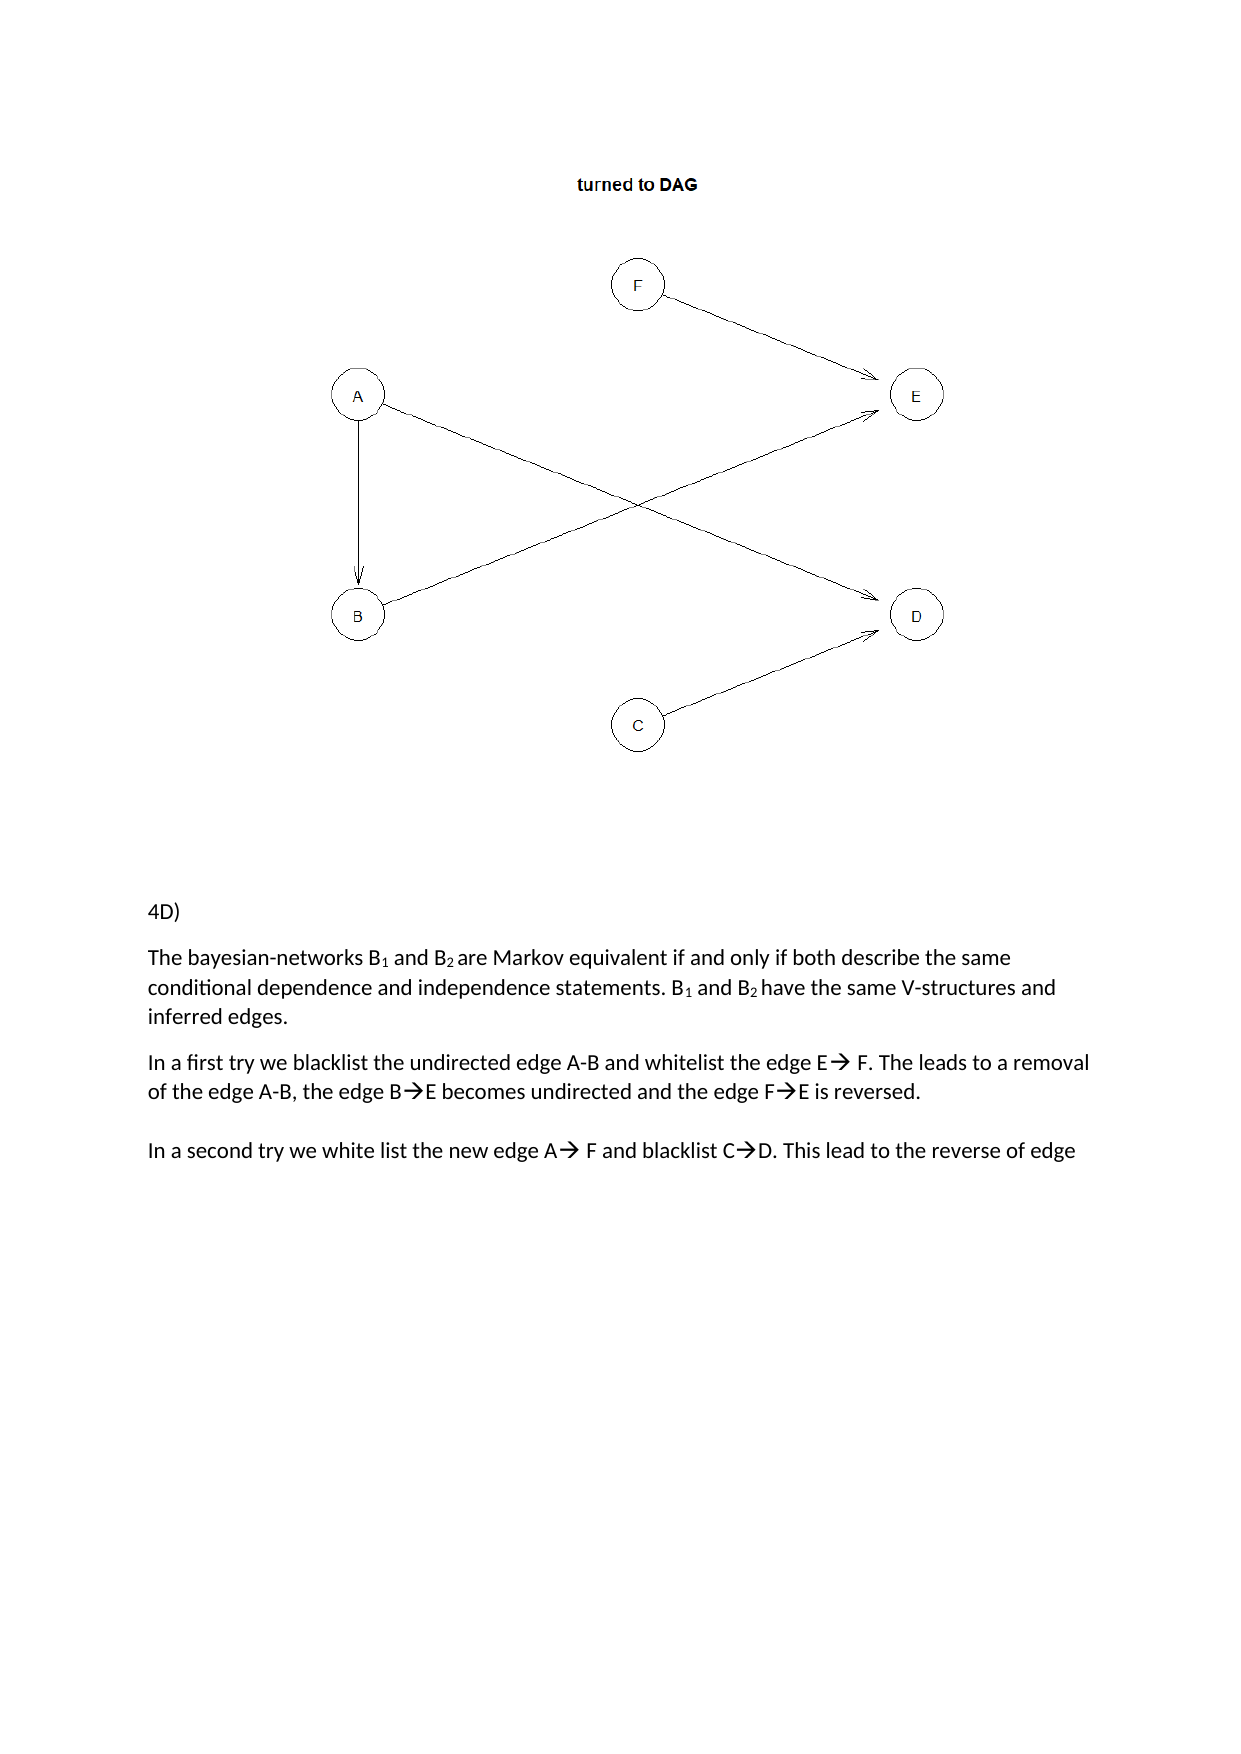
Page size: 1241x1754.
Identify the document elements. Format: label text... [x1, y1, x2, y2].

text In a first try we blacklist the undirected edge A-B and whitelist the edge E F. The leads to a removal of the edge A-B, the edge BE becomes undirected and the edge FE is reversed. In a second try we white list the new edge A F and blacklist CD. This lead to the reverse of edge [148, 1048, 1093, 1164]
text 4D) [148, 897, 1093, 925]
text The bayesian-networks B1 and B2 are Markov equivalent if and only if both describe the same conditional dependence and independence statements. B1 and B2 have the same V-structures and inferred edges. [148, 943, 1093, 1030]
